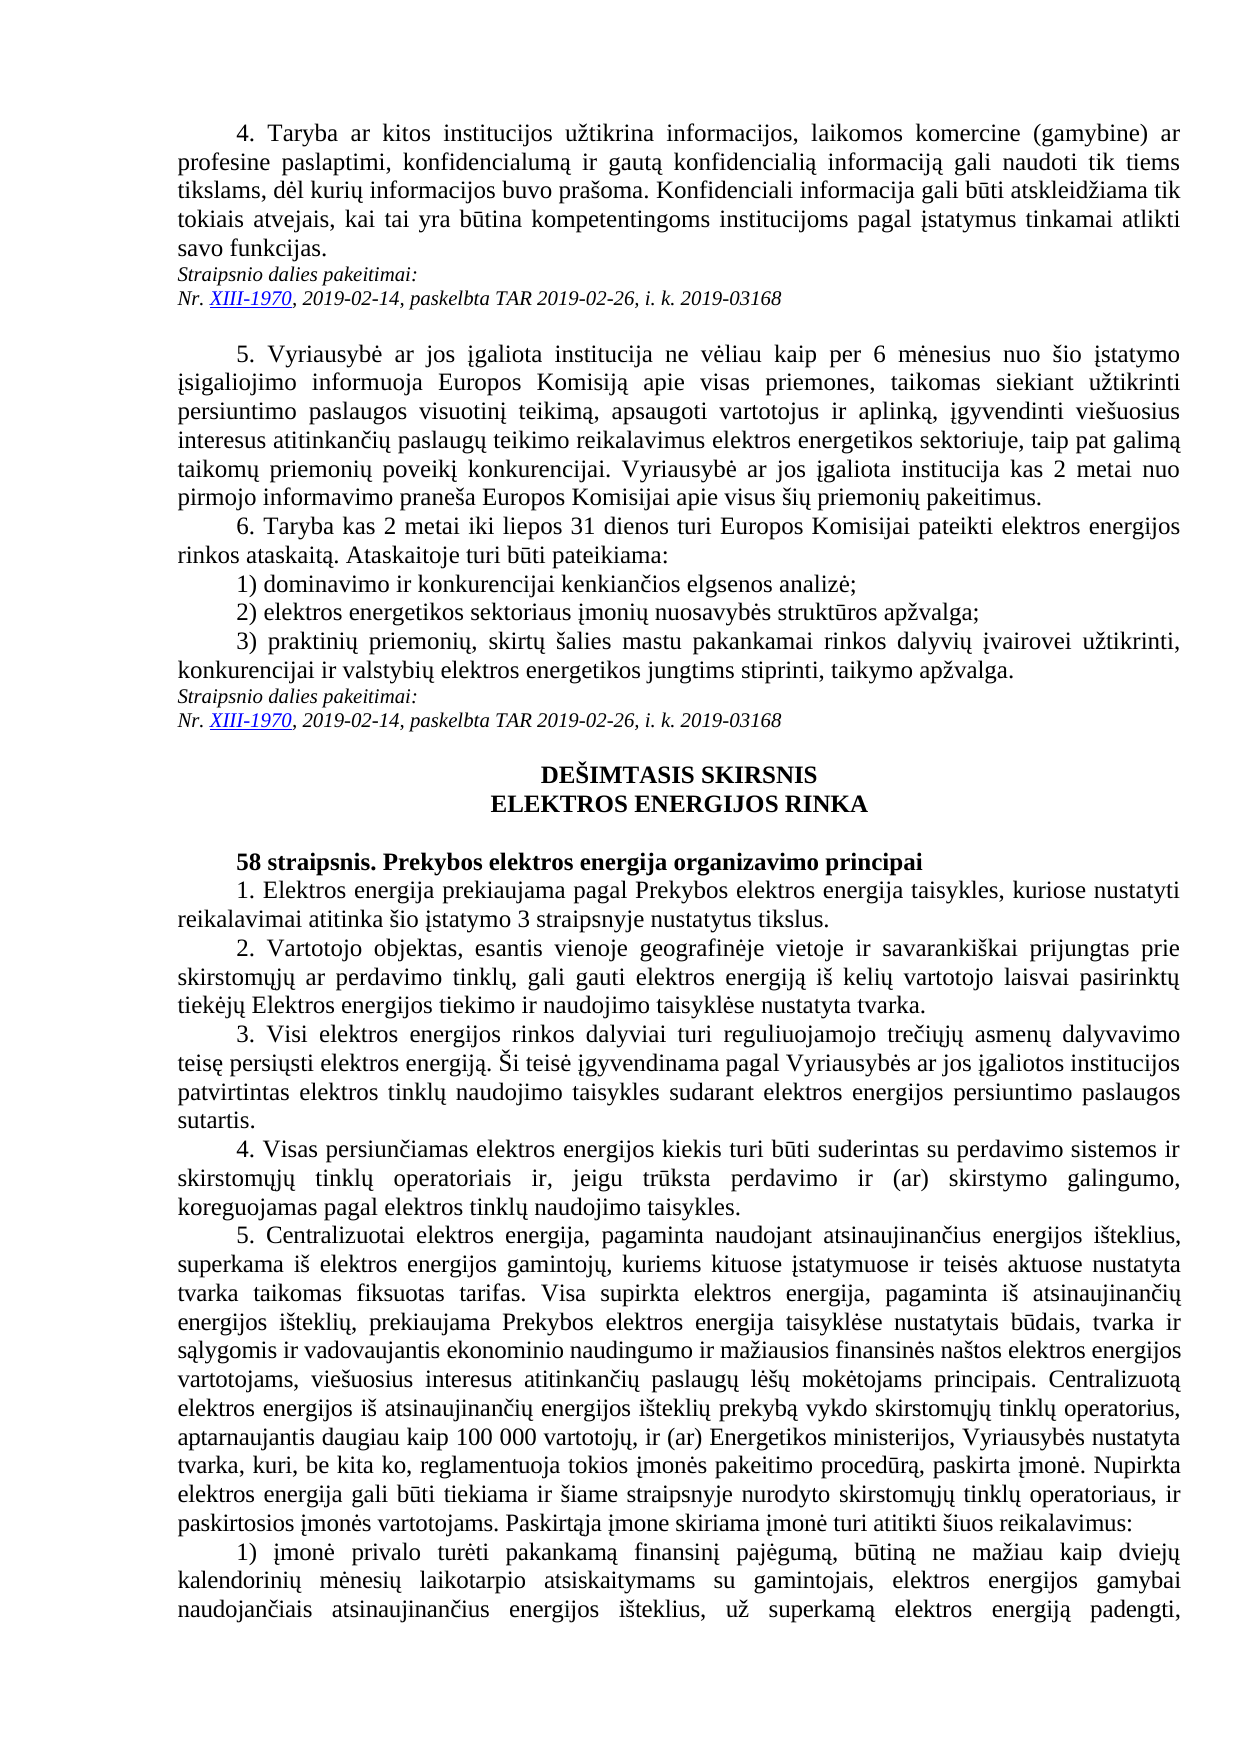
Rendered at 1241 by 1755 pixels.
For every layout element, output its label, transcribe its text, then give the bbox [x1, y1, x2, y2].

text Straipsnio dalies pakeitimai: [177, 684, 1181, 708]
text 4. Taryba ar kitos institucijos užtikrina informacijos, laikomos komercine (gamybine) ar profesine paslaptimi, konfidencialumą ir gautą konfidencialią informaciją gali naudoti tik tiems tikslams, dėl kurių informacijos buvo prašoma. Konfidenciali informacija gali būti atskleidžiama tik tokiais atvejais, kai tai yra būtina kompetentingoms institucijoms pagal įstatymus tinkamai atlikti savo funkcijas. [177, 118, 1181, 262]
text 2. Vartotojo objektas, esantis vienoje geografinėje vietoje ir savarankiškai prijungtas prie skirstomųjų ar perdavimo tinklų, gali gauti elektros energiją iš kelių vartotojo laisvai pasirinktų tiekėjų Elektros energijos tiekimo ir naudojimo taisyklėse nustatyta tvarka. [177, 933, 1181, 1019]
text 3. Visi elektros energijos rinkos dalyviai turi reguliuojamojo trečiųjų asmenų dalyvavimo teisę persiųsti elektros energiją. Ši teisė įgyvendinama pagal Vyriausybės ar jos įgaliotos institucijos patvirtintas elektros tinklų naudojimo taisykles sudarant elektros energijos persiuntimo paslaugos sutartis. [177, 1019, 1181, 1134]
text DEŠIMTASIS SKIRSNIS [177, 761, 1181, 789]
text 1) įmonė privalo turėti pakankamą finansinį pajėgumą, būtiną ne mažiau kaip dviejų kalendorinių mėnesių laikotarpio atsiskaitymams su gamintojais, elektros energijos gamybai naudojančiais atsinaujinančius energijos išteklius, už superkamą elektros energiją padengti, [177, 1537, 1181, 1623]
text 4. Visas persiunčiamas elektros energijos kiekis turi būti suderintas su perdavimo sistemos ir skirstomųjų tinklų operatoriais ir, jeigu trūksta perdavimo ir (ar) skirstymo galingumo, koreguojamas pagal elektros tinklų naudojimo taisykles. [177, 1134, 1181, 1221]
text Nr. XIII-1970, 2019-02-14, paskelbta TAR 2019-02-26, i. k. 2019-03168 [177, 708, 1181, 732]
text 6. Taryba kas 2 metai iki liepos 31 dienos turi Europos Komisijai pateikti elektros energijos rinkos ataskaitą. Ataskaitoje turi būti pateikiama: [177, 511, 1181, 569]
text 3) praktinių priemonių, skirtų šalies mastu pakankamai rinkos dalyvių įvairovei užtikrinti, konkurencijai ir valstybių elektros energetikos jungtims stiprinti, taikymo apžvalga. [177, 626, 1181, 684]
text 1. Elektros energija prekiaujama pagal Prekybos elektros energija taisykles, kuriose nustatyti reikalavimai atitinka šio įstatymo 3 straipsnyje nustatytus tikslus. [177, 876, 1181, 933]
text ELEKTROS ENERGIJOS RINKA [177, 789, 1181, 818]
text Nr. XIII-1970, 2019-02-14, paskelbta TAR 2019-02-26, i. k. 2019-03168 [177, 286, 1181, 310]
text 1) dominavimo ir konkurencijai kenkiančios elgsenos analizė; [177, 569, 1181, 597]
text 5. Centralizuotai elektros energija, pagaminta naudojant atsinaujinančius energijos išteklius, superkama iš elektros energijos gamintojų, kuriems kituose įstatymuose ir teisės aktuose nustatyta tvarka taikomas fiksuotas tarifas. Visa supirkta elektros energija, pagaminta iš atsinaujinančių energijos išteklių, prekiaujama Prekybos elektros energija taisyklėse nustatytais būdais, tvarka ir sąlygomis ir vadovaujantis ekonominio naudingumo ir mažiausios finansinės naštos elektros energijos vartotojams, viešuosius interesus atitinkančių paslaugų lėšų mokėtojams principais. Centralizuotą elektros energijos iš atsinaujinančių energijos išteklių prekybą vykdo skirstomųjų tinklų operatorius, aptarnaujantis daugiau kaip 100 000 vartotojų, ir (ar) Energetikos ministerijos, Vyriausybės nustatyta tvarka, kuri, be kita ko, reglamentuoja tokios įmonės pakeitimo procedūrą, paskirta įmonė. Nupirkta elektros energija gali būti tiekiama ir šiame straipsnyje nurodyto skirstomųjų tinklų operatoriaus, ir paskirtosios įmonės vartotojams. Paskirtąja įmone skiriama įmonė turi atitikti šiuos reikalavimus: [177, 1221, 1181, 1537]
text 58 straipsnis. Prekybos elektros energija organizavimo principai [177, 847, 1181, 876]
text 5. Vyriausybė ar jos įgaliota institucija ne vėliau kaip per 6 mėnesius nuo šio įstatymo įsigaliojimo informuoja Europos Komisiją apie visas priemones, taikomas siekiant užtikrinti persiuntimo paslaugos visuotinį teikimą, apsaugoti vartotojus ir aplinką, įgyvendinti viešuosius interesus atitinkančių paslaugų teikimo reikalavimus elektros energetikos sektoriuje, taip pat galimą taikomų priemonių poveikį konkurencijai. Vyriausybė ar jos įgaliota institucija kas 2 metai nuo pirmojo informavimo praneša Europos Komisijai apie visus šių priemonių pakeitimus. [177, 339, 1181, 511]
text 2) elektros energetikos sektoriaus įmonių nuosavybės struktūros apžvalga; [177, 597, 1181, 626]
text Straipsnio dalies pakeitimai: [177, 262, 1181, 286]
